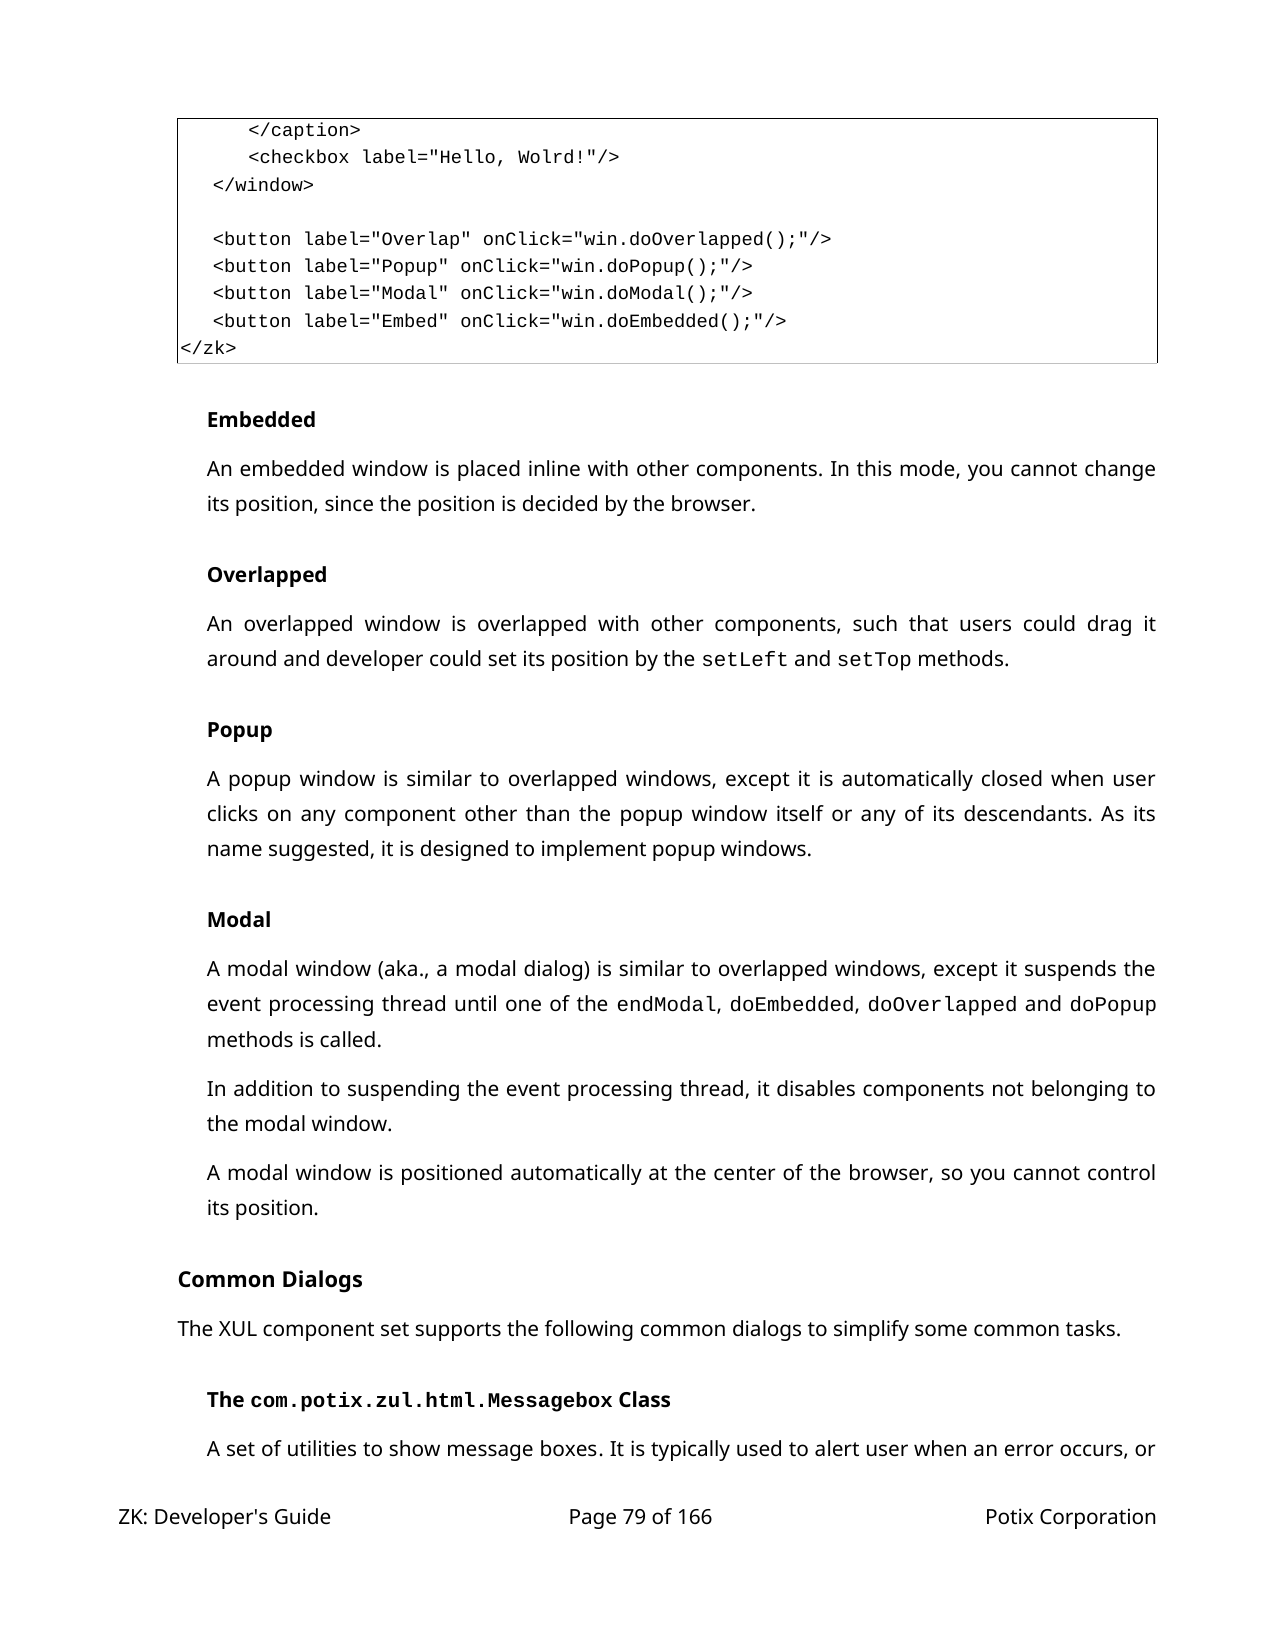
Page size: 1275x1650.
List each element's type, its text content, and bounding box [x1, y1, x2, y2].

text <button label="Modal" onClick="win.doModal();"/> [178, 281, 1157, 306]
text In addition to suspending the event processing thread, it disables components not belonging to the modal window. [207, 1074, 1157, 1137]
subtitle Embedded [207, 405, 1157, 434]
text <button label="Embed" onClick="win.doEmbedded();"/> [178, 308, 1157, 333]
text A modal window (aka., a modal dialog) is similar to overlapped windows, except it suspends the event processing thread until one of the endModal, doEmbedded, doOverlapped and doPopup methods is called. [207, 954, 1157, 1053]
text A set of utilities to show message boxes. It is typically used to alert user when an error occurs, or [207, 1434, 1157, 1462]
text <button label="Overlap" onClick="win.doOverlapped();"/> [178, 227, 1157, 251]
text An overlapped window is overlapped with other components, such that users could drag it around and developer could set its position by the setLeft and setTop methods. [207, 609, 1157, 673]
text <checkbox label="Hello, Wolrd!"/> [178, 145, 1157, 169]
subtitle Modal [207, 905, 1157, 933]
subtitle Common Dialogs [177, 1264, 1157, 1294]
text <button label="Popup" onClick="win.doPopup();"/> [178, 254, 1157, 278]
text An embedded window is placed inline with other components. In this mode, you cannot change its position, since the position is decided by the browser. [207, 454, 1157, 518]
subtitle Overlapped [207, 560, 1157, 588]
text </caption> [178, 119, 1157, 142]
text </zk> [178, 336, 1157, 363]
subtitle The com.potix.zul.html.Messagebox Class [207, 1385, 1157, 1414]
text A modal window is positioned automatically at the center of the browser, so you cannot control its position. [207, 1158, 1157, 1221]
text A popup window is similar to overlapped windows, except it is automatically closed when user clicks on any component other than the popup window itself or any of its descendants. As its name suggested, it is designed to implement popup windows. [207, 764, 1157, 863]
text </window> [178, 172, 1157, 197]
subtitle Popup [207, 715, 1157, 743]
text The XUL component set supports the following common dialogs to simplify some common tasks. [177, 1314, 1157, 1343]
